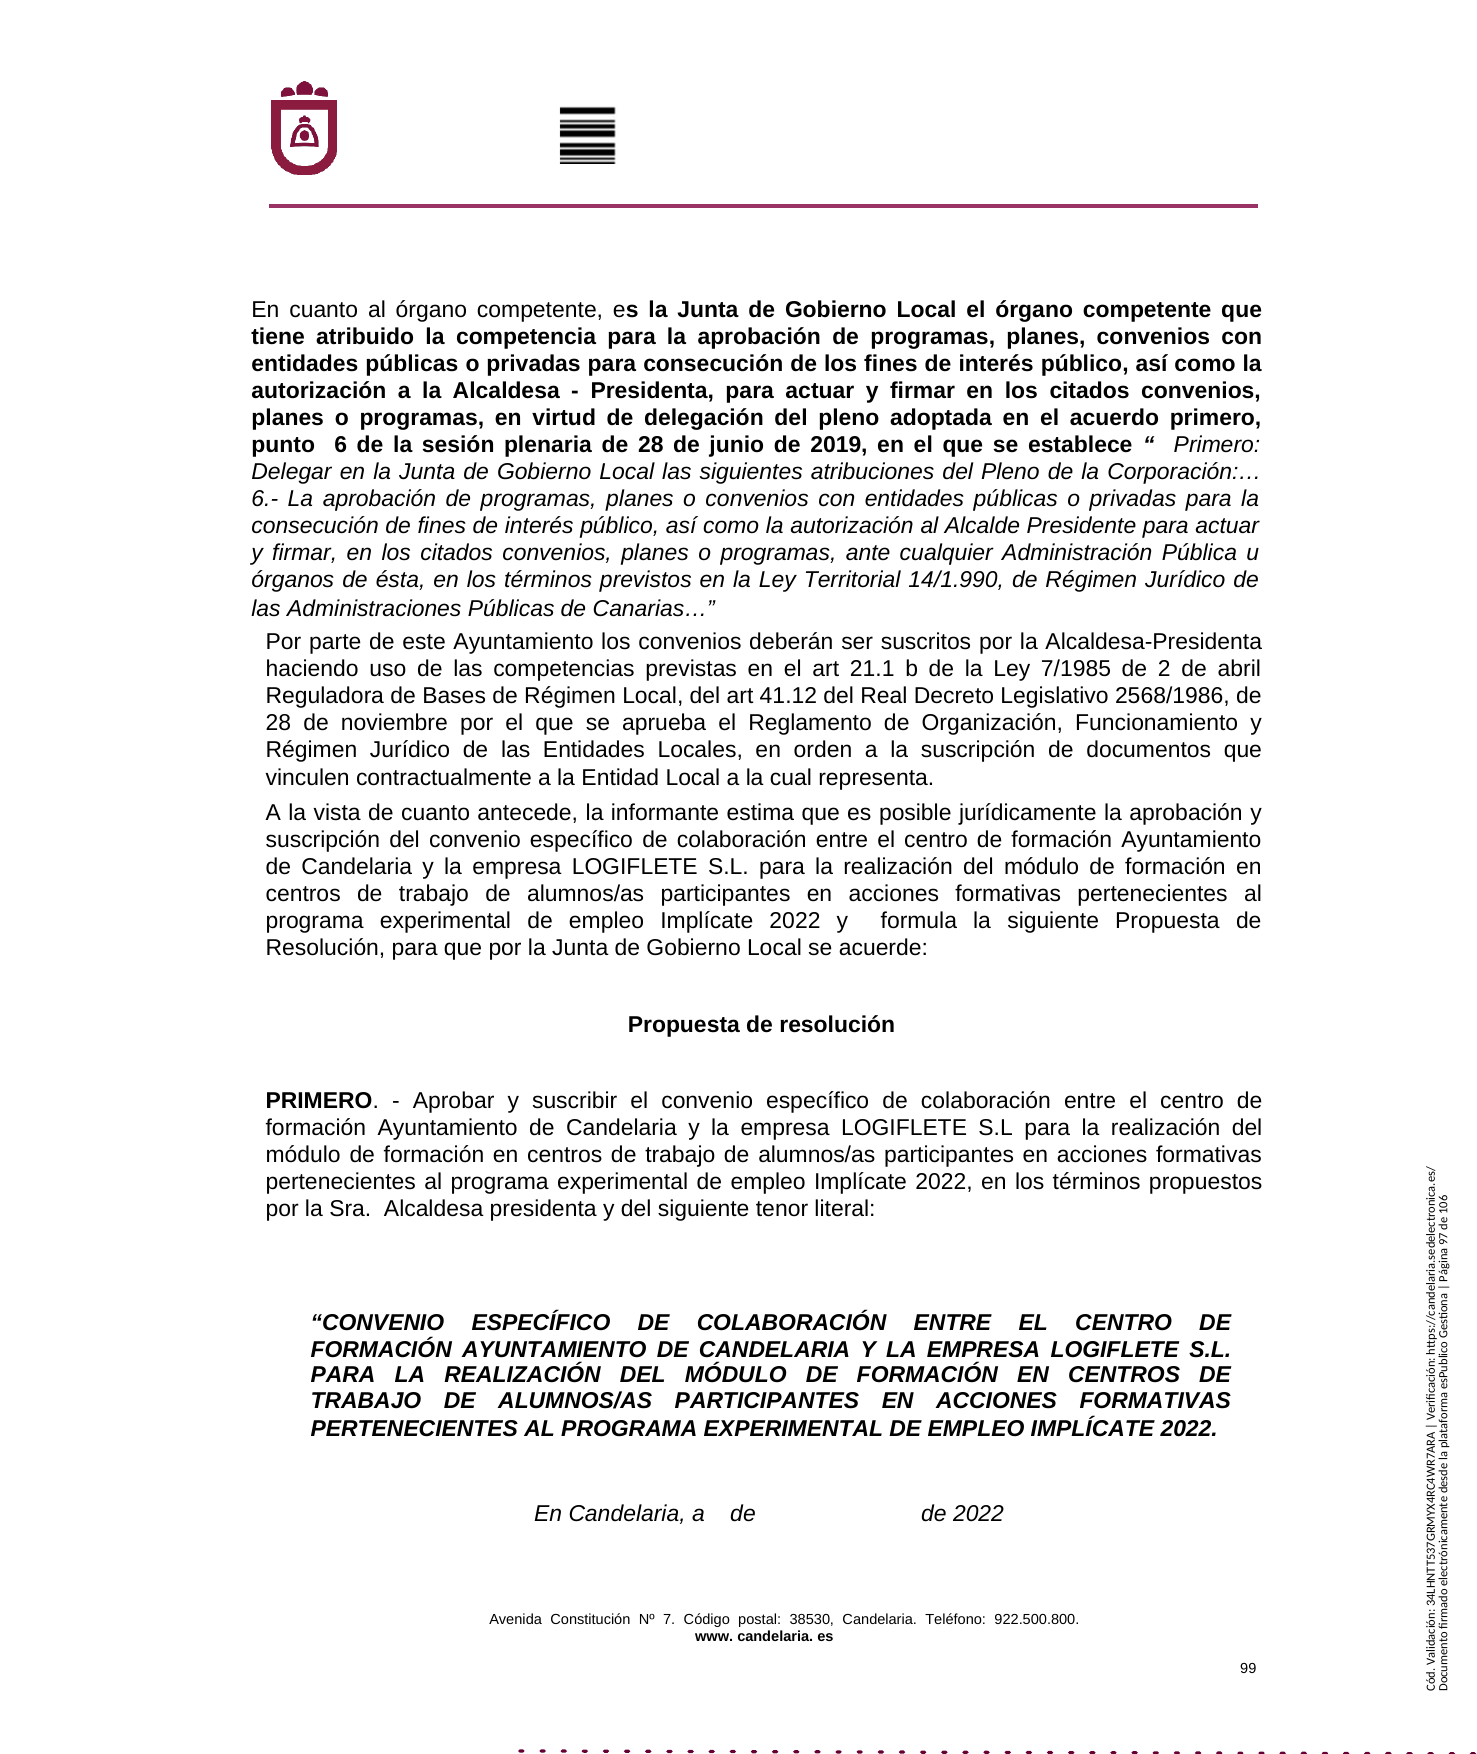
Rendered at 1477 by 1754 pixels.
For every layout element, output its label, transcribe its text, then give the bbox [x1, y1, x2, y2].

text En cuanto al órgano competente, es la Junta de Gobierno Local el órgano competente que tiene atribuido la competencia para la aprobación de programas, planes, convenios con entidades públicas o privadas para consecución de los fines de interés público, así como la autorización a la Alcaldesa - Presidenta, para actuar y firmar en los citados convenios, planes o programas, en virtud de delegación del pleno adoptada en el acuerdo primero, punto 6 de la sesión plenaria de 28 de junio de 2019, en el que se establece “ Primero: Delegar en la Junta de Gobierno Local las siguientes atribuciones del Pleno de la Corporación:… 6.- La aprobación de programas, planes o convenios con entidades públicas o privadas para la consecución de fines de interés público, así como la autorización al Alcalde Presidente para actuar y firmar, en los citados convenios, planes o programas, ante cualquier Administración Pública u órganos de ésta, en los términos previstos en la Ley Territorial 14/1.990, de Régimen Jurídico de las Administraciones Públicas de Canarias…” [251, 296, 1262, 622]
text A la vista de cuanto antecede, la informante estima que es posible jurídicamente la aprobación y suscripción del convenio específico de colaboración entre el centro de formación Ayuntamiento de Candelaria y la empresa LOGIFLETE S.L. para la realización del módulo de formación en centros de trabajo de alumnos/as participantes en acciones formativas pertenecientes al programa experimental de empleo Implícate 2022 y formula la siguiente Propuesta de Resolución, para que por la Junta de Gobierno Local se acuerde: [265, 799, 1263, 960]
subtitle Propuesta de resolución [259, 1011, 1269, 1037]
text PRIMERO. - Aprobar y suscribir el convenio específico de colaboración entre el centro de formación Ayuntamiento de Candelaria y la empresa LOGIFLETE S.L para la realización del módulo de formación en centros de trabajo de alumnos/as participantes en acciones formativas pertenecientes al programa experimental de empleo Implícate 2022, en los términos propuestos por la Sra. Alcaldesa presidenta y del siguiente tenor literal: [265, 1087, 1263, 1221]
text En Candelaria, a de de 2022 [274, 1498, 1270, 1527]
text “CONVENIO ESPECÍFICO DE COLABORACIÓN ENTRE EL CENTRO DE FORMACIÓN AYUNTAMIENTO DE CANDELARIA Y LA EMPRESA LOGIFLETE S.L. PARA LA REALIZACIÓN DEL MÓDULO DE FORMACIÓN EN CENTROS DE TRABAJO DE ALUMNOS/AS PARTICIPANTES EN ACCIONES FORMATIVAS PERTENECIENTES AL PROGRAMA EXPERIMENTAL DE EMPLEO IMPLÍCATE 2022. [310, 1310, 1234, 1442]
text Por parte de este Ayuntamiento los convenios deberán ser suscritos por la Alcaldesa-Presidenta haciendo uso de las competencias previstas en el art 21.1 b de la Ley 7/1985 de 2 de abril Reguladora de Bases de Régimen Local, del art 41.12 del Real Decreto Legislativo 2568/1986, de 28 de noviembre por el que se aprueba el Reglamento de Organización, Funcionamiento y Régimen Jurídico de las Entidades Locales, en orden a la suscripción de documentos que vinculen contractualmente a la Entidad Local a la cual representa. [265, 628, 1263, 791]
